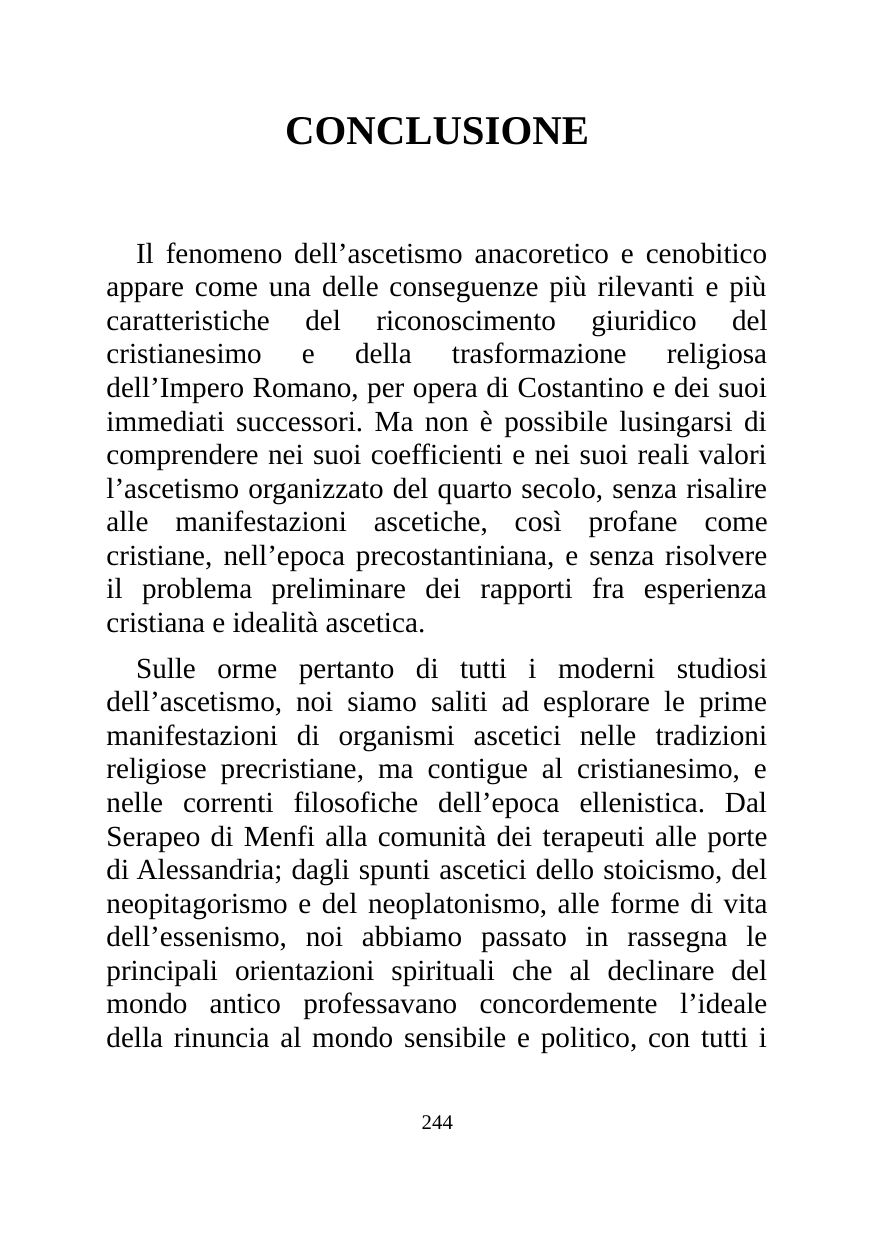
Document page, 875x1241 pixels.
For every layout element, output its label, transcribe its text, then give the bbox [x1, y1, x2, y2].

text Il fenomeno dell’ascetismo anacoretico e cenobitico appare come una delle conseguenze più rilevanti e più caratteristiche del riconoscimento giuridico del cristianesimo e della trasformazione religiosa dell’Impero Romano, per opera di Costantino e dei suoi immediati successori. Ma non è possibile lusingarsi di comprendere nei suoi coefficienti e nei suoi reali valori l’ascetismo organizzato del quarto secolo, senza risalire alle manifestazioni ascetiche, così profane come cristiane, nell’epoca precostantiniana, e senza risolvere il problema preliminare dei rapporti fra esperienza cristiana e idealità ascetica. [106, 236, 768, 638]
subtitle CONCLUSIONE [106, 106, 768, 153]
text Sulle orme pertanto di tutti i moderni studiosi dell’ascetismo, noi siamo saliti ad esplorare le prime manifestazioni di organismi ascetici nelle tradizioni religiose precristiane, ma contigue al cristianesimo, e nelle correnti filosofiche dell’epoca ellenistica. Dal Serapeo di Menfi alla comunità dei terapeuti alle porte di Alessandria; dagli spunti ascetici dello stoicismo, del neopitagorismo e del neoplatonismo, alle forme di vita dell’essenismo, noi abbiamo passato in rassegna le principali orientazioni spirituali che al declinare del mondo antico professavano concordemente l’ideale della rinuncia al mondo sensibile e politico, con tutti i [106, 651, 768, 1053]
